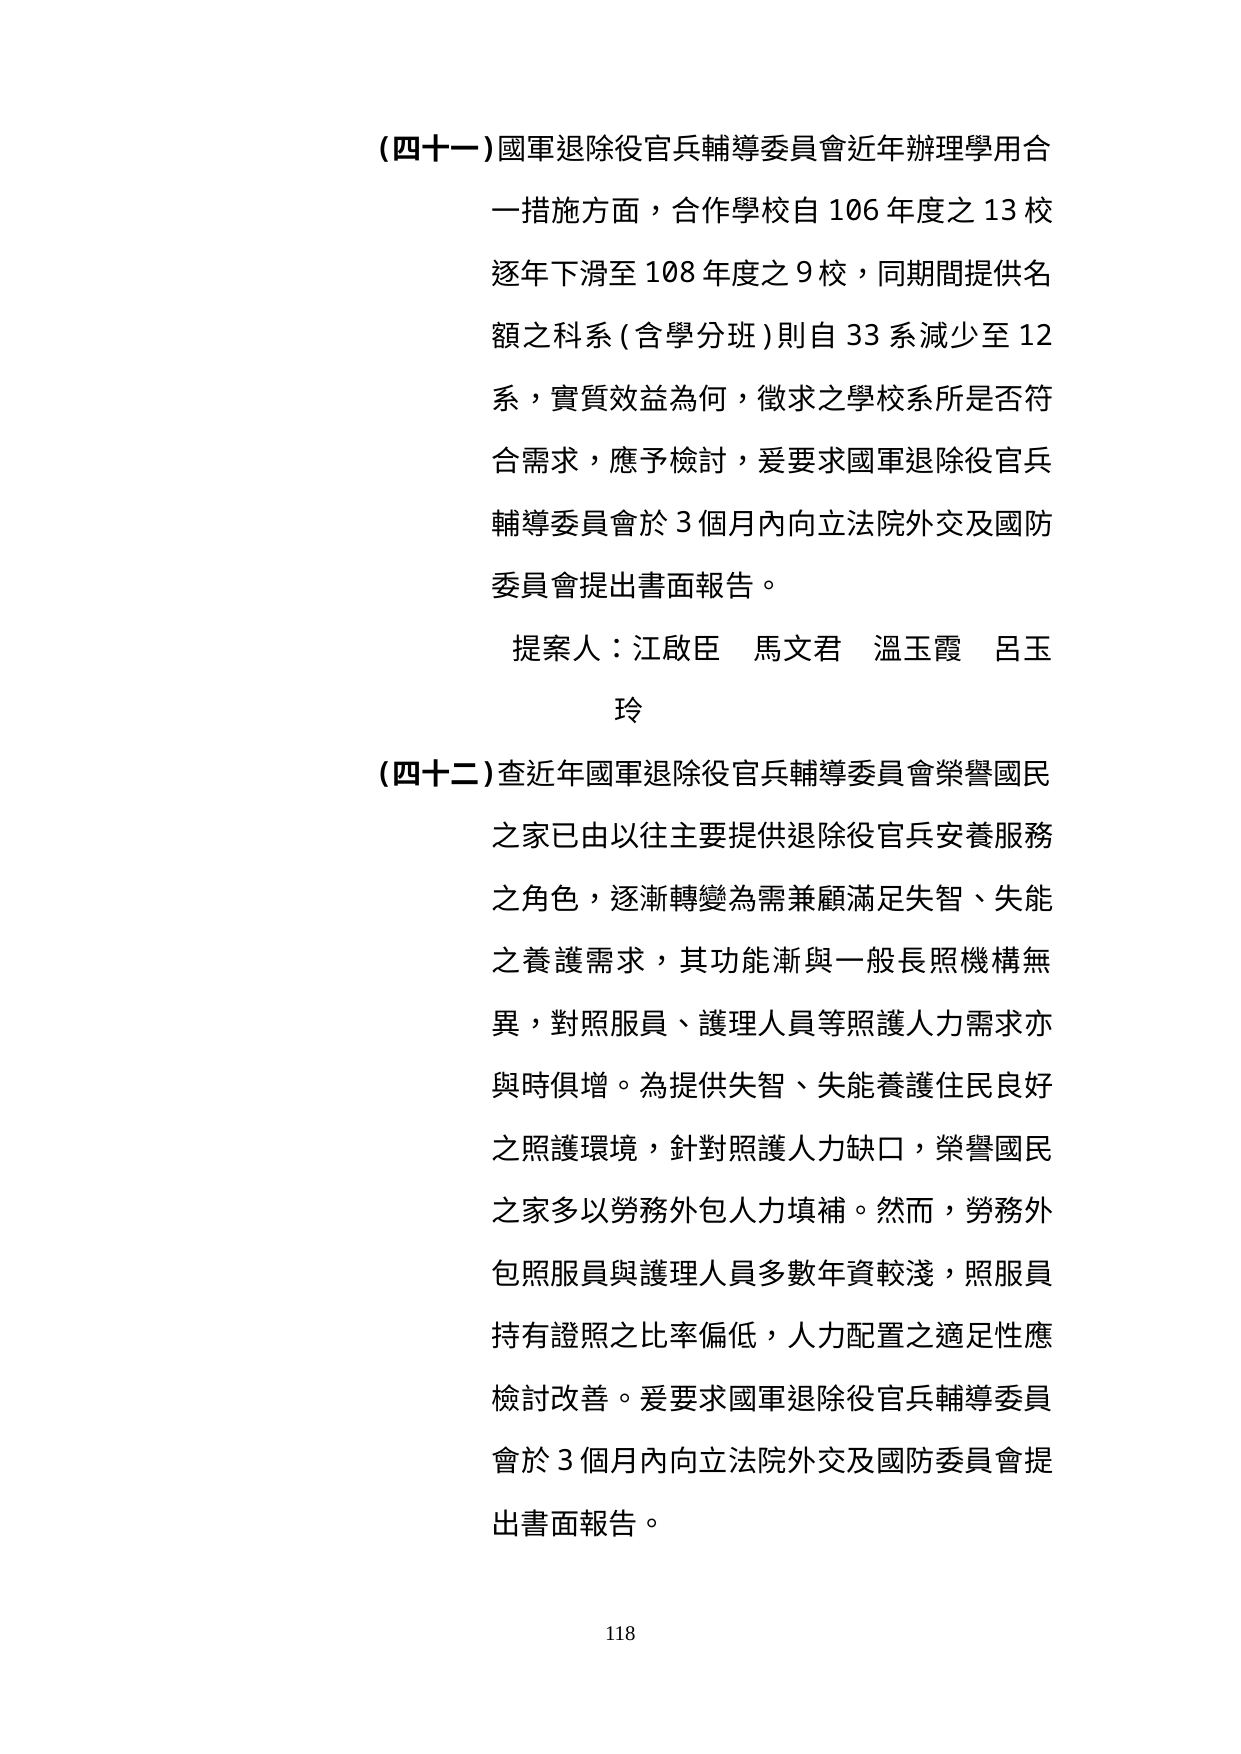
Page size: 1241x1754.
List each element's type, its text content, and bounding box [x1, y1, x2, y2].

text (四十二)查近年國軍退除役官兵輔導委員會榮譽國民之家已由以往主要提供退除役官兵安養服務之角色，逐漸轉變為需兼顧滿足失智、失能之養護需求，其功能漸與一般長照機構無異，對照服員、護理人員等照護人力需求亦與時俱增。為提供失智、失能養護住民良好之照護環境，針對照護人力缺口，榮譽國民之家多以勞務外包人力填補。然而，勞務外包照服員與護理人員多數年資較淺，照服員持有證照之比率偏低，人力配置之適足性應檢討改善。爰要求國軍退除役官兵輔導委員會於3個月內向立法院外交及國防委員會提出書面報告。 [375, 730, 1053, 1542]
text (四十一)國軍退除役官兵輔導委員會近年辦理學用合一措施方面，合作學校自106年度之13校逐年下滑至108年度之9校，同期間提供名額之科系(含學分班)則自33系減少至12系，實質效益為何，徵求之學校系所是否符合需求，應予檢討，爰要求國軍退除役官兵輔導委員會於3個月內向立法院外交及國防委員會提出書面報告。 [375, 105, 1053, 605]
text 提案人：江啟臣 馬文君 溫玉霞 呂玉玲 [512, 605, 1053, 730]
